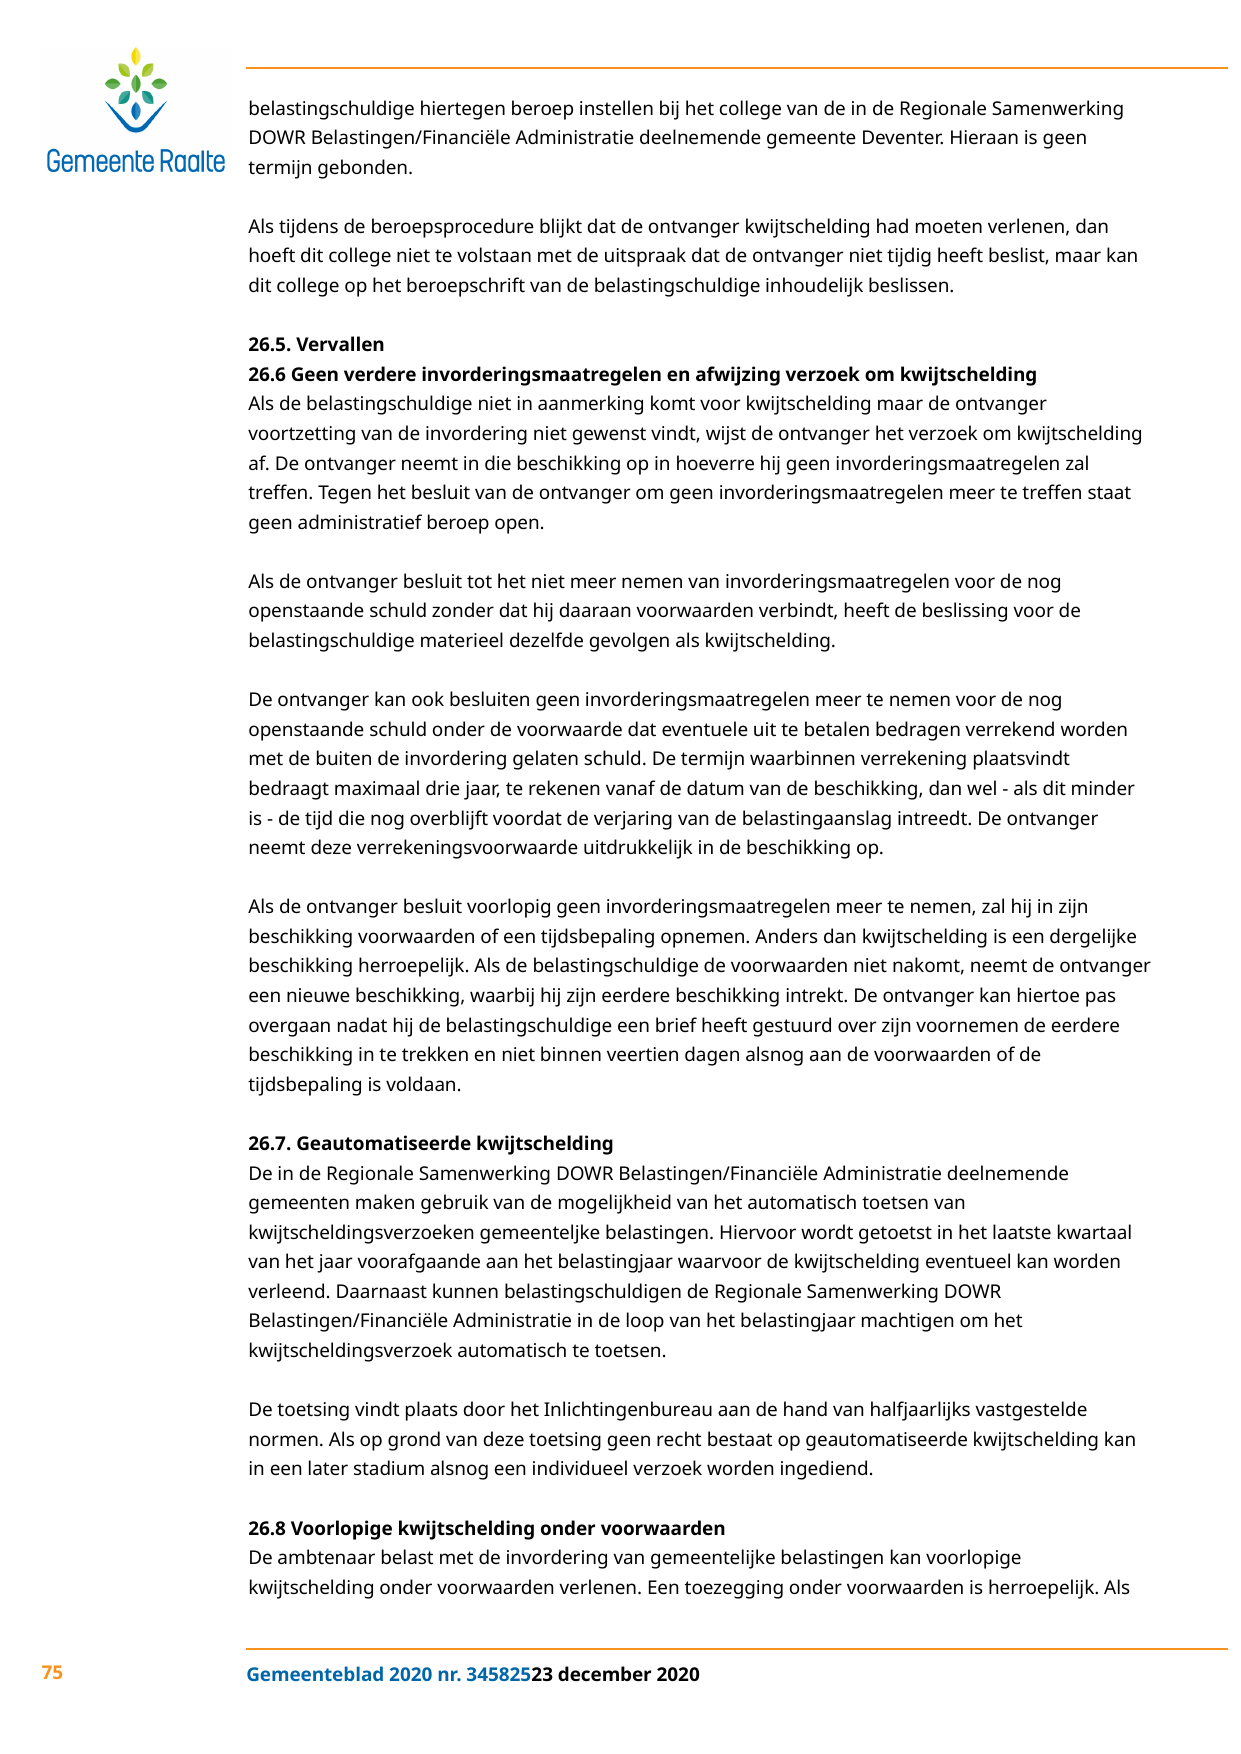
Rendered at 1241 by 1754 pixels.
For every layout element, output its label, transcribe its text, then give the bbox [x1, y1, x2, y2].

text Als tijdens de beroepsprocedure blijkt dat de ontvanger kwijtschelding had moeten verlenen, dan hoeft dit college niet te volstaan met de uitspraak dat de ontvanger niet tijdig heeft beslist, maar kan dit college op het beroepschrift van de belastingschuldige inhoudelijk beslissen. [248, 213, 1152, 298]
text De toetsing vindt plaats door het Inlichtingenbureau aan de hand van halfjaarlijks vastgestelde normen. Als op grond van deze toetsing geen recht bestaat op geautomatiseerde kwijtschelding kan in een later stadium alsnog een individueel verzoek worden ingediend. [248, 1396, 1152, 1481]
text Als de belastingschuldige niet in aanmerking komt voor kwijtschelding maar de ontvanger voortzetting van de invordering niet gewenst vindt, wijst de ontvanger het verzoek om kwijtschelding af. De ontvanger neemt in die beschikking op in hoeverre hij geen invorderingsmaatregelen zal treffen. Tegen het besluit van de ontvanger om geen invorderingsmaatregelen meer te treffen staat geen administratief beroep open. [248, 391, 1152, 535]
text 26.8 Voorlopige kwijtschelding onder voorwaarden [248, 1515, 1152, 1541]
text De ontvanger kan ook besluiten geen invorderingsmaatregelen meer te nemen voor de nog openstaande schuld onder de voorwaarde dat eventuele uit te betalen bedragen verrekend worden met de buiten de invordering gelaten schuld. De termijn waarbinnen verrekening plaatsvindt bedraagt maximaal drie jaar, te rekenen vanaf de datum van de beschikking, dan wel - als dit minder is - de tijd die nog overblijft voordat de verjaring van de belastingaanslag intreedt. De ontvanger neemt deze verrekeningsvoorwaarde uitdrukkelijk in de beschikking op. [248, 686, 1152, 860]
text belastingschuldige hiertegen beroep instellen bij het college van de in de Regionale Samenwerking DOWR Belastingen/Financiële Administratie deelnemende gemeente Deventer. Hieraan is geen termijn gebonden. [248, 95, 1152, 180]
text 26.6 Geen verdere invorderingsmaatregelen en afwijzing verzoek om kwijtschelding [248, 361, 1152, 387]
text De in de Regionale Samenwerking DOWR Belastingen/Financiële Administratie deelnemende gemeenten maken gebruik van de mogelijkheid van het automatisch toetsen van kwijtscheldingsverzoeken gemeenteljke belastingen. Hiervoor wordt getoetst in het laatste kwartaal van het jaar voorafgaande aan het belastingjaar waarvoor de kwijtschelding eventueel kan worden verleend. Daarnaast kunnen belastingschuldigen de Regionale Samenwerking DOWR Belastingen/Financiële Administratie in de loop van het belastingjaar machtigen om het kwijtscheldingsverzoek automatisch te toetsen. [248, 1160, 1152, 1363]
text Als de ontvanger besluit tot het niet meer nemen van invorderingsmaatregelen voor de nog openstaande schuld zonder dat hij daaraan voorwaarden verbindt, heeft de beslissing voor de belastingschuldige materieel dezelfde gevolgen als kwijtschelding. [248, 568, 1152, 653]
text De ambtenaar belast met de invordering van gemeentelijke belastingen kan voorlopige kwijtschelding onder voorwaarden verlenen. Een toezegging onder voorwaarden is herroepelijk. Als [248, 1544, 1152, 1600]
text 26.7. Geautomatiseerde kwijtschelding [248, 1130, 1152, 1156]
picture [41, 47, 231, 172]
text Als de ontvanger besluit voorlopig geen invorderingsmaatregelen meer te nemen, zal hij in zijn beschikking voorwaarden of een tijdsbepaling opnemen. Anders dan kwijtschelding is een dergelijke beschikking herroepelijk. Als de belastingschuldige de voorwaarden niet nakomt, neemt de ontvanger een nieuwe beschikking, waarbij hij zijn eerdere beschikking intrekt. De ontvanger kan hiertoe pas overgaan nadat hij de belastingschuldige een brief heeft gestuurd over zijn voornemen de eerdere beschikking in te trekken en niet binnen veertien dagen alsnog aan de voorwaarden of de tijdsbepaling is voldaan. [248, 893, 1152, 1097]
text 26.5. Vervallen [248, 331, 1152, 357]
